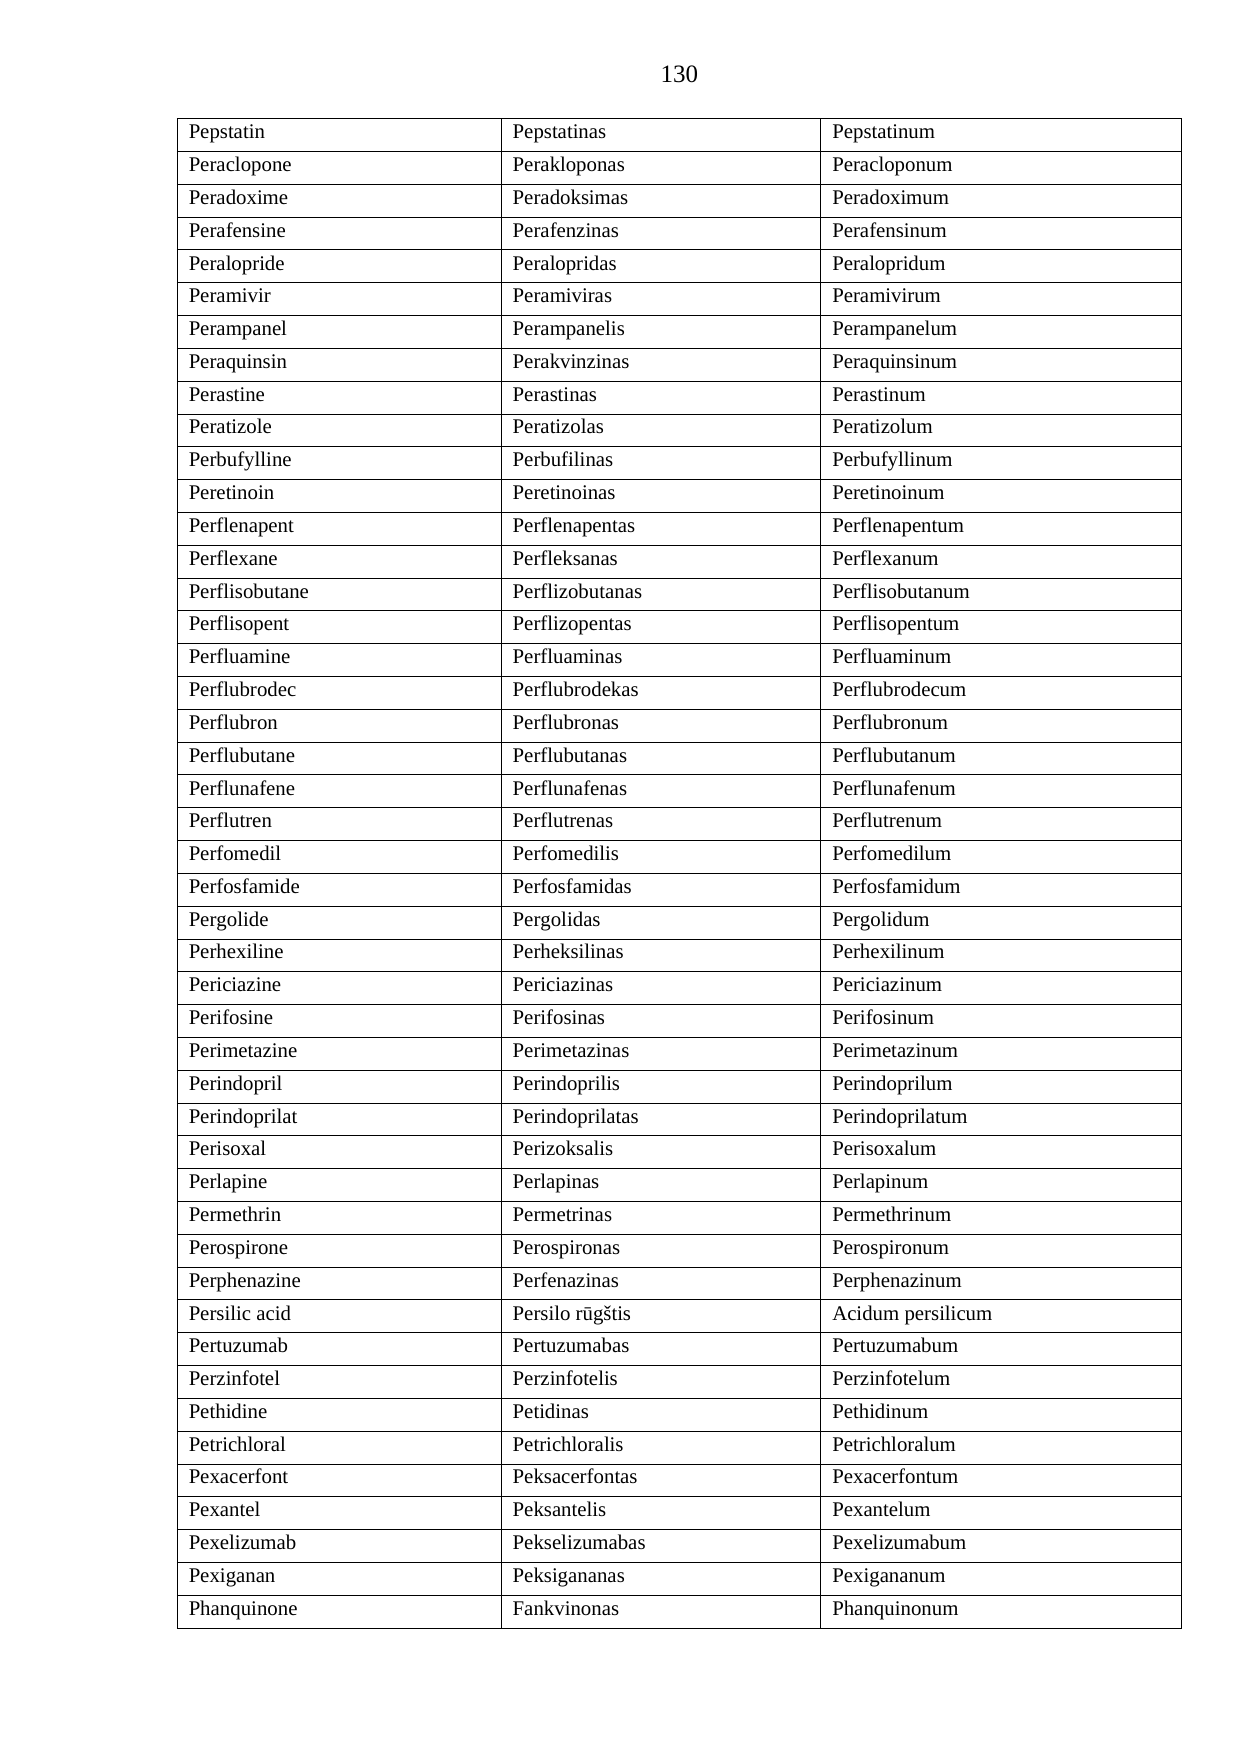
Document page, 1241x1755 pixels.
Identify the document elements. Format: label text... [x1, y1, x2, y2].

table_cell Perakloponas [502, 152, 820, 184]
table_cell Peratizole [178, 415, 501, 446]
table_cell Perflizobutanas [502, 579, 820, 610]
table_cell Perfluamine [178, 644, 501, 676]
table_cell Persilo rūgštis [502, 1300, 820, 1332]
table_cell Perifosine [178, 1005, 501, 1037]
table_cell Perfenazinas [502, 1268, 820, 1299]
table_cell Petrichloralis [502, 1432, 820, 1463]
table_cell Pertuzumabas [502, 1333, 820, 1365]
table_cell Perflexanum [821, 546, 1181, 577]
table_cell Pepstatinum [821, 119, 1181, 151]
table_cell Periciazine [178, 972, 501, 1004]
table_cell Perflenapentum [821, 513, 1181, 545]
table_cell Perlapinas [502, 1169, 820, 1201]
table_cell Pertuzumabum [821, 1333, 1181, 1365]
table_cell Peramivirum [821, 283, 1181, 315]
table_cell Perfomedilis [502, 841, 820, 873]
table_cell Perflunafenum [821, 775, 1181, 807]
table_cell Perflenapent [178, 513, 501, 545]
table_cell Perfleksanas [502, 546, 820, 577]
table_cell Pepstatinas [502, 119, 820, 151]
table_cell Perimetazinum [821, 1038, 1181, 1070]
table_cell Perflunafenas [502, 775, 820, 807]
table_cell Perindoprilis [502, 1071, 820, 1102]
table_cell Peretinoinas [502, 480, 820, 512]
table_cell Perospironum [821, 1235, 1181, 1267]
table_cell Permethrinum [821, 1202, 1181, 1234]
table_cell Perampanel [178, 316, 501, 348]
table_cell Peraquinsinum [821, 349, 1181, 381]
table_cell Perindoprilatas [502, 1104, 820, 1135]
table_cell Perflubrodecum [821, 677, 1181, 709]
table_cell Perflisopentum [821, 611, 1181, 643]
table_cell Peralopridas [502, 250, 820, 282]
table_cell Perzinfotelis [502, 1366, 820, 1398]
table_cell Perbufylline [178, 447, 501, 479]
table_cell Perflubron [178, 710, 501, 742]
table_cell Perizoksalis [502, 1136, 820, 1168]
table_cell Pertuzumab [178, 1333, 501, 1365]
table_cell Perhexiline [178, 940, 501, 971]
table_cell Pexantelum [821, 1497, 1181, 1529]
table_cell Perakvinzinas [502, 349, 820, 381]
table_cell Peretinoin [178, 480, 501, 512]
table_cell Perflutrenas [502, 808, 820, 840]
table_cell Perflubronum [821, 710, 1181, 742]
table_cell Perbufilinas [502, 447, 820, 479]
table_cell Perfluaminas [502, 644, 820, 676]
table_cell Perflisobutanum [821, 579, 1181, 610]
table_cell Petidinas [502, 1399, 820, 1431]
table_cell Pepstatin [178, 119, 501, 151]
table_cell Pexelizumab [178, 1530, 501, 1562]
table_cell Perflubrodec [178, 677, 501, 709]
table_cell Perafenzinas [502, 218, 820, 249]
table_cell Pexigananum [821, 1563, 1181, 1595]
table_cell Perafensinum [821, 218, 1181, 249]
table_cell Perzinfotelum [821, 1366, 1181, 1398]
table_cell Perflunafene [178, 775, 501, 807]
table_cell Perfosfamidum [821, 874, 1181, 906]
table_cell Perflenapentas [502, 513, 820, 545]
table_cell Peretinoinum [821, 480, 1181, 512]
table_cell Peracloponum [821, 152, 1181, 184]
table_cell Perflisobutane [178, 579, 501, 610]
table_cell Perastinum [821, 382, 1181, 413]
table_cell Perphenazine [178, 1268, 501, 1299]
table_cell Peradoxime [178, 185, 501, 217]
table_cell Peratizolum [821, 415, 1181, 446]
table_cell Pergolidas [502, 907, 820, 938]
table_cell Pethidinum [821, 1399, 1181, 1431]
table_cell Peksigananas [502, 1563, 820, 1595]
table_cell Perflubrodekas [502, 677, 820, 709]
table_cell Perimetazine [178, 1038, 501, 1070]
table_cell Pexacerfont [178, 1465, 501, 1496]
table_cell Peksacerfontas [502, 1465, 820, 1496]
table_cell Peratizolas [502, 415, 820, 446]
table_cell Fankvinonas [502, 1596, 820, 1627]
table_cell Periciazinum [821, 972, 1181, 1004]
table_cell Petrichloral [178, 1432, 501, 1463]
table_cell Perbufyllinum [821, 447, 1181, 479]
table_cell Perfomedilum [821, 841, 1181, 873]
table_cell Perflutren [178, 808, 501, 840]
table_cell Perflubutanum [821, 743, 1181, 774]
table_cell Peraclopone [178, 152, 501, 184]
table_cell Perifosinas [502, 1005, 820, 1037]
table_cell Peralopridum [821, 250, 1181, 282]
table_cell Peksantelis [502, 1497, 820, 1529]
table_cell Perfomedil [178, 841, 501, 873]
table_cell Perflubutanas [502, 743, 820, 774]
table_cell Perisoxal [178, 1136, 501, 1168]
table_cell Perhexilinum [821, 940, 1181, 971]
table_cell Perlapinum [821, 1169, 1181, 1201]
table_cell Periciazinas [502, 972, 820, 1004]
table_cell Perospironas [502, 1235, 820, 1267]
table_cell Phanquinonum [821, 1596, 1181, 1627]
table_cell Perafensine [178, 218, 501, 249]
table_cell Pexelizumabum [821, 1530, 1181, 1562]
table_cell Permethrin [178, 1202, 501, 1234]
table_cell Peraquinsin [178, 349, 501, 381]
table_cell Perphenazinum [821, 1268, 1181, 1299]
table_cell Perflexane [178, 546, 501, 577]
table_cell Peradoximum [821, 185, 1181, 217]
table_cell Pexiganan [178, 1563, 501, 1595]
table_cell Perfosfamide [178, 874, 501, 906]
table_cell Perifosinum [821, 1005, 1181, 1037]
table_cell Acidum persilicum [821, 1300, 1181, 1332]
table_cell Perflisopent [178, 611, 501, 643]
table_cell Perlapine [178, 1169, 501, 1201]
table_cell Peramiviras [502, 283, 820, 315]
table_cell Perospirone [178, 1235, 501, 1267]
table_cell Perindoprilum [821, 1071, 1181, 1102]
table_cell Permetrinas [502, 1202, 820, 1234]
table_cell Phanquinone [178, 1596, 501, 1627]
table_cell Perindoprilat [178, 1104, 501, 1135]
table_cell Persilic acid [178, 1300, 501, 1332]
table_cell Perflubronas [502, 710, 820, 742]
table_cell Perfosfamidas [502, 874, 820, 906]
table_cell Perindopril [178, 1071, 501, 1102]
table_cell Pethidine [178, 1399, 501, 1431]
table_cell Perheksilinas [502, 940, 820, 971]
table_cell Peramivir [178, 283, 501, 315]
table_cell Perisoxalum [821, 1136, 1181, 1168]
table_cell Perastine [178, 382, 501, 413]
table_cell Perastinas [502, 382, 820, 413]
table_cell Perflizopentas [502, 611, 820, 643]
table_cell Petrichloralum [821, 1432, 1181, 1463]
table_cell Pergolide [178, 907, 501, 938]
table_cell Perindoprilatum [821, 1104, 1181, 1135]
table_cell Pekselizumabas [502, 1530, 820, 1562]
table_cell Peradoksimas [502, 185, 820, 217]
table_cell Perflutrenum [821, 808, 1181, 840]
table_cell Pexacerfontum [821, 1465, 1181, 1496]
table_cell Perfluaminum [821, 644, 1181, 676]
table_cell Pergolidum [821, 907, 1181, 938]
table_cell Perzinfotel [178, 1366, 501, 1398]
table_cell Peralopride [178, 250, 501, 282]
table_cell Perimetazinas [502, 1038, 820, 1070]
table_cell Perampanelis [502, 316, 820, 348]
table_cell Perflubutane [178, 743, 501, 774]
table_cell Pexantel [178, 1497, 501, 1529]
table_cell Perampanelum [821, 316, 1181, 348]
